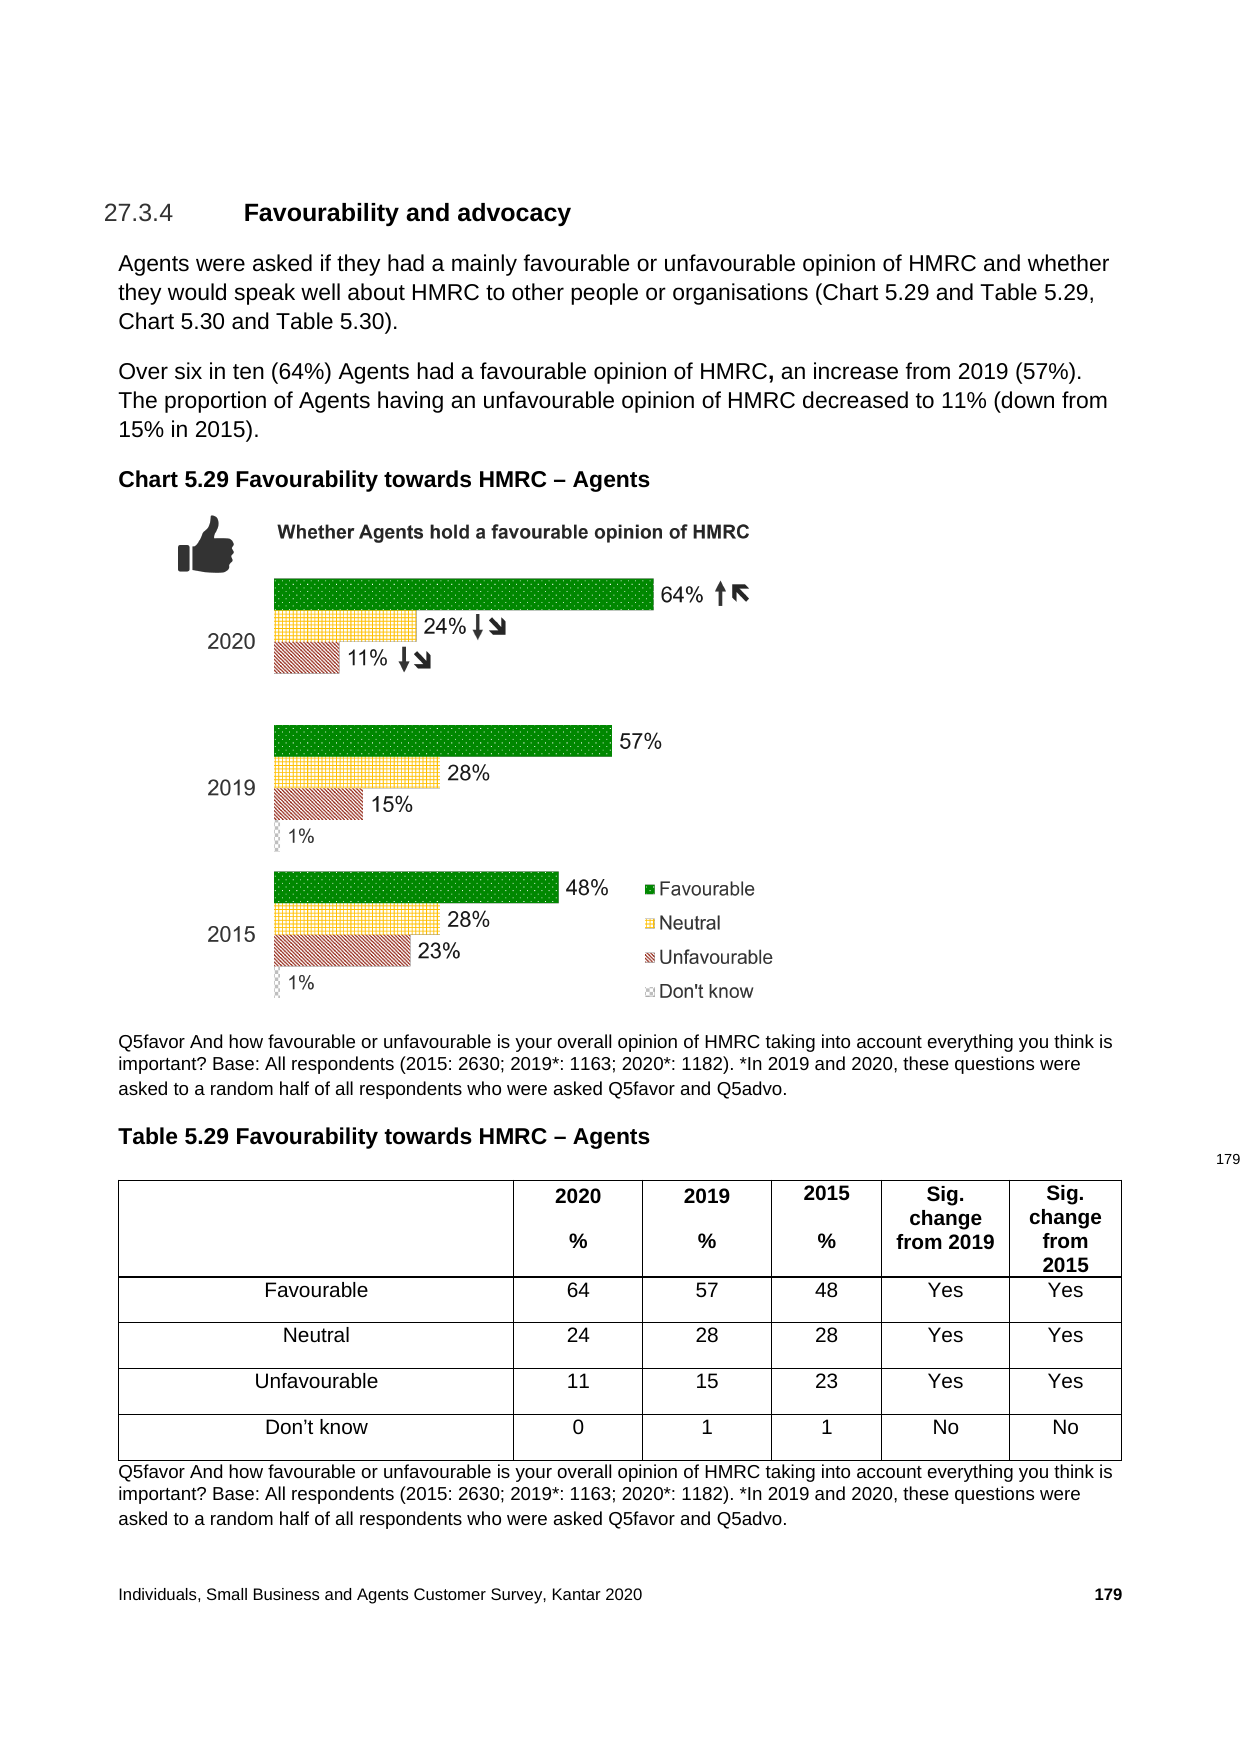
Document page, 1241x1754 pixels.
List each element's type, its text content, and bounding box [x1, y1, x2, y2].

table_cell Favourable [119, 1278, 513, 1322]
table_cell 1 [772, 1415, 881, 1460]
list Q5favor And how favourable or unfavourable is your overall opinion of HMRC taking into account everything you think is important? Base: All respondents (2015: 2630; 2019*: 1163; 2020*: 1182). *In 2019 and 2020, these questions were asked to a random half of all respondents who were asked Q5favor and Q5advo. [118, 1031, 1122, 1100]
table_header 2015 % [772, 1181, 881, 1276]
table_cell Don’t know [119, 1415, 513, 1460]
table_cell Yes [1010, 1369, 1121, 1414]
text Chart 5.29 Favourability towards HMRC – Agents [118, 464, 1122, 493]
table_cell Neutral [119, 1323, 513, 1368]
table_cell 57 [643, 1278, 771, 1322]
table_header 2019 % [643, 1181, 771, 1276]
table_cell Yes [1010, 1278, 1121, 1322]
table_cell Yes [882, 1369, 1009, 1414]
table_cell 1 [643, 1415, 771, 1460]
table_cell No [1010, 1415, 1121, 1460]
table_cell 24 [514, 1323, 642, 1368]
table_cell 0 [514, 1415, 642, 1460]
table_cell 23 [772, 1369, 881, 1414]
table_cell 15 [643, 1369, 771, 1414]
table_cell Unfavourable [119, 1369, 513, 1414]
table_header 2020 % [514, 1181, 642, 1276]
subtitle Favourability and advocacy [103, 198, 1122, 227]
text Table 5.29 Favourability towards HMRC – Agents [118, 1121, 1122, 1150]
table_header Sig. change from 2019 [882, 1181, 1009, 1276]
table_cell 48 [772, 1278, 881, 1322]
table_cell 28 [643, 1323, 771, 1368]
table_cell Yes [882, 1323, 1009, 1368]
table_cell 64 [514, 1278, 642, 1322]
list Q5favor And how favourable or unfavourable is your overall opinion of HMRC taking into account everything you think is important? Base: All respondents (2015: 2630; 2019*: 1163; 2020*: 1182). *In 2019 and 2020, these questions were asked to a random half of all respondents who were asked Q5favor and Q5advo. [118, 1461, 1122, 1530]
table_cell 28 [772, 1323, 881, 1368]
table_cell No [882, 1415, 1009, 1460]
table_header [119, 1181, 513, 1276]
table_cell Yes [882, 1278, 1009, 1322]
table_cell Yes [1010, 1323, 1121, 1368]
table_header Sig. change from 2015 [1010, 1181, 1121, 1276]
text Over six in ten (64%) Agents had a favourable opinion of HMRC, an increase from 2019 (57%). The proportion of Agents having an unfavourable opinion of HMRC decreased to 11% (down from 15% in 2015). [118, 356, 1122, 443]
table_cell 11 [514, 1369, 642, 1414]
text Agents were asked if they had a mainly favourable or unfavourable opinion of HMRC and whether they would speak well about HMRC to other people or organisations (Chart 5.29 and Table 5.29, Chart 5.30 and Table 5.30). [118, 248, 1122, 335]
